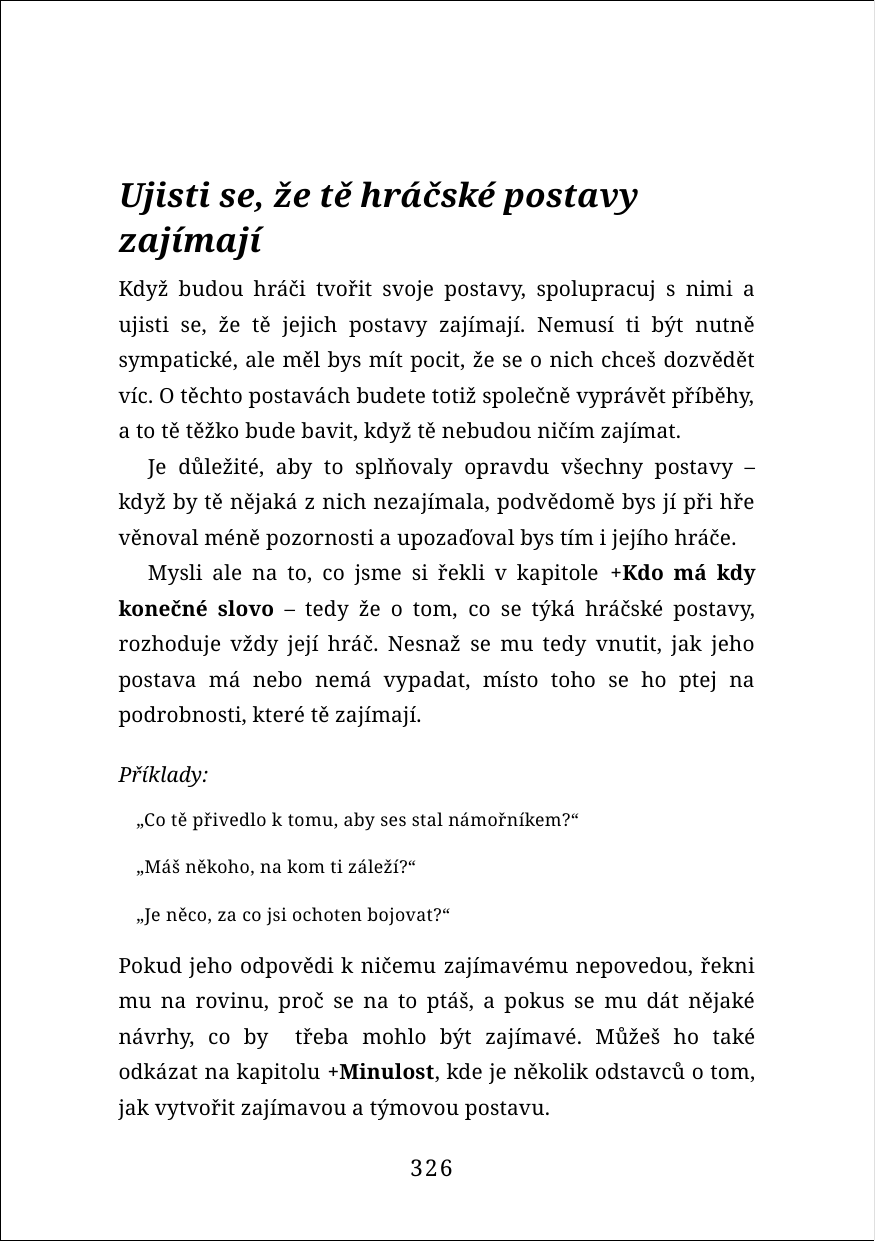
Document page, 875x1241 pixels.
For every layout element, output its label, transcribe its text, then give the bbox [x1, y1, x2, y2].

subtitle Ujisti se, že tě hráčské postavy zajímají [118, 172, 756, 263]
text „Máš někoho, na kom ti záleží?“ [136, 855, 756, 879]
text „Je něco, za co jsi ochoten bojovat?“ [136, 903, 756, 927]
text Pokud jeho odpovědi k ničemu zajímavému nepovedou, řekni mu na rovinu, proč se na to ptáš, a pokus se mu dát nějaké návrhy, co by třeba mohlo být zajímavé. Můžeš ho také odkázat na kapitolu +Minulost, kde je několik odstavců o tom, jak vytvořit zajímavou a týmovou postavu. [118, 951, 756, 1121]
text Když budou hráči tvořit svoje postavy, spolupracuj s nimi a ujisti se, že tě jejich postavy zajímají. Nemusí ti být nutně sympatické, ale měl bys mít pocit, že se o nich chceš dozvědět víc. O těchto postavách budete totiž společně vyprávět příběhy, a to tě těžko bude bavit, když tě nebudou ničím zajímat. Je důležité, aby to splňovaly opravdu všechny postavy – když by tě nějaká z nich nezajímala, podvědomě bys jí při hře věnoval méně pozornosti a upozaďoval bys tím i jejího hráče. Mysli ale na to, co jsme si řekli v kapitole +Kdo má kdy konečné slovo – tedy že o tom, co se týká hráčské postavy, rozhoduje vždy její hráč. Nesnaž se mu tedy vnutit, jak jeho postava má nebo nemá vypadat, místo toho se ho ptej na podrobnosti, které tě zajímají. [118, 274, 756, 729]
text „Co tě přivedlo k tomu, aby ses stal námořníkem?“ [136, 807, 756, 831]
text Příklady: [118, 760, 756, 788]
